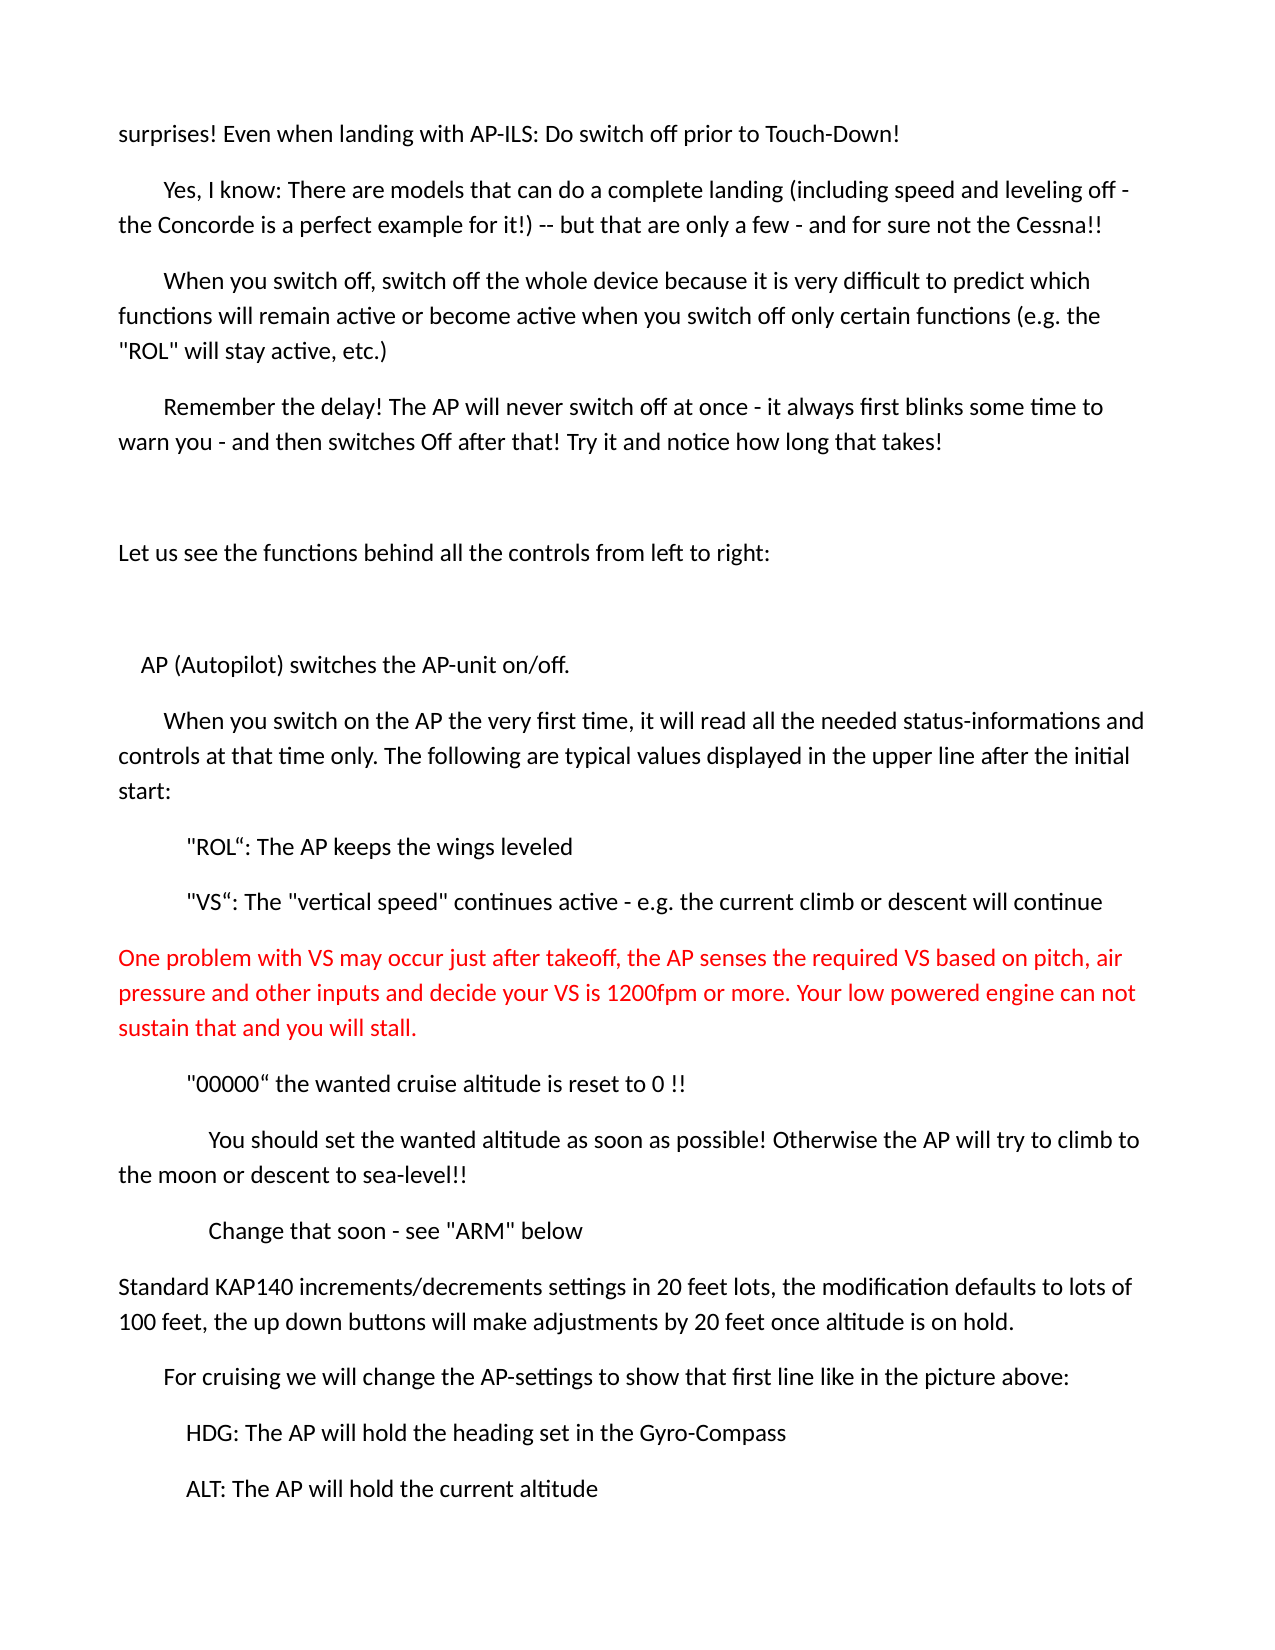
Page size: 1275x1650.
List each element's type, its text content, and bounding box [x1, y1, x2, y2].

text "ROL“: The AP keeps the wings leveled [118, 831, 1157, 861]
text "VS“: The "vertical speed" continues active - e.g. the current climb or descent will continue [118, 886, 1157, 917]
text You should set the wanted altitude as soon as possible! Otherwise the AP will try to climb to the moon or descent to sea-level!! [118, 1124, 1157, 1189]
text When you switch on the AP the very first time, it will read all the needed status-informations and controls at that time only. The following are typical values displayed in the upper line after the initial start: [118, 705, 1157, 805]
text Yes, I know: There are models that can do a complete landing (including speed and leveling off - the Concorde is a perfect example for it!) -- but that are only a few - and for sure not the Cessna!! [118, 174, 1157, 239]
text AP (Autopilot) switches the AP-unit on/off. [118, 649, 1157, 679]
text Let us see the functions behind all the controls from left to right: [118, 537, 1157, 568]
text surprises! Even when landing with AP-ILS: Do switch off prior to Touch-Down! [118, 118, 1157, 149]
text Standard KAP140 increments/decrements settings in 20 feet lots, the modification defaults to lots of 100 feet, the up down buttons will make adjustments by 20 feet once altitude is on hold. [118, 1271, 1157, 1336]
text "00000“ the wanted cruise altitude is reset to 0 !! [118, 1068, 1157, 1099]
text When you switch off, switch off the whole device because it is very difficult to predict which functions will remain active or become active when you switch off only certain functions (e.g. the "ROL" will stay active, etc.) [118, 265, 1157, 365]
text One problem with VS may occur just after takeoff, the AP senses the required VS based on pitch, air pressure and other inputs and decide your VS is 1200fpm or more. Your low powered engine can not sustain that and you will stall. [118, 942, 1157, 1043]
text For cruising we will change the AP-settings to show that first line like in the picture above: [118, 1361, 1157, 1392]
text Remember the delay! The AP will never switch off at once - it always first blinks some time to warn you - and then switches Off after that! Try it and notice how long that takes! [118, 391, 1157, 456]
text ALT: The AP will hold the current altitude [118, 1473, 1157, 1504]
text Change that soon - see "ARM" below [118, 1215, 1157, 1245]
text HDG: The AP will hold the heading set in the Gyro-Compass [118, 1417, 1157, 1448]
